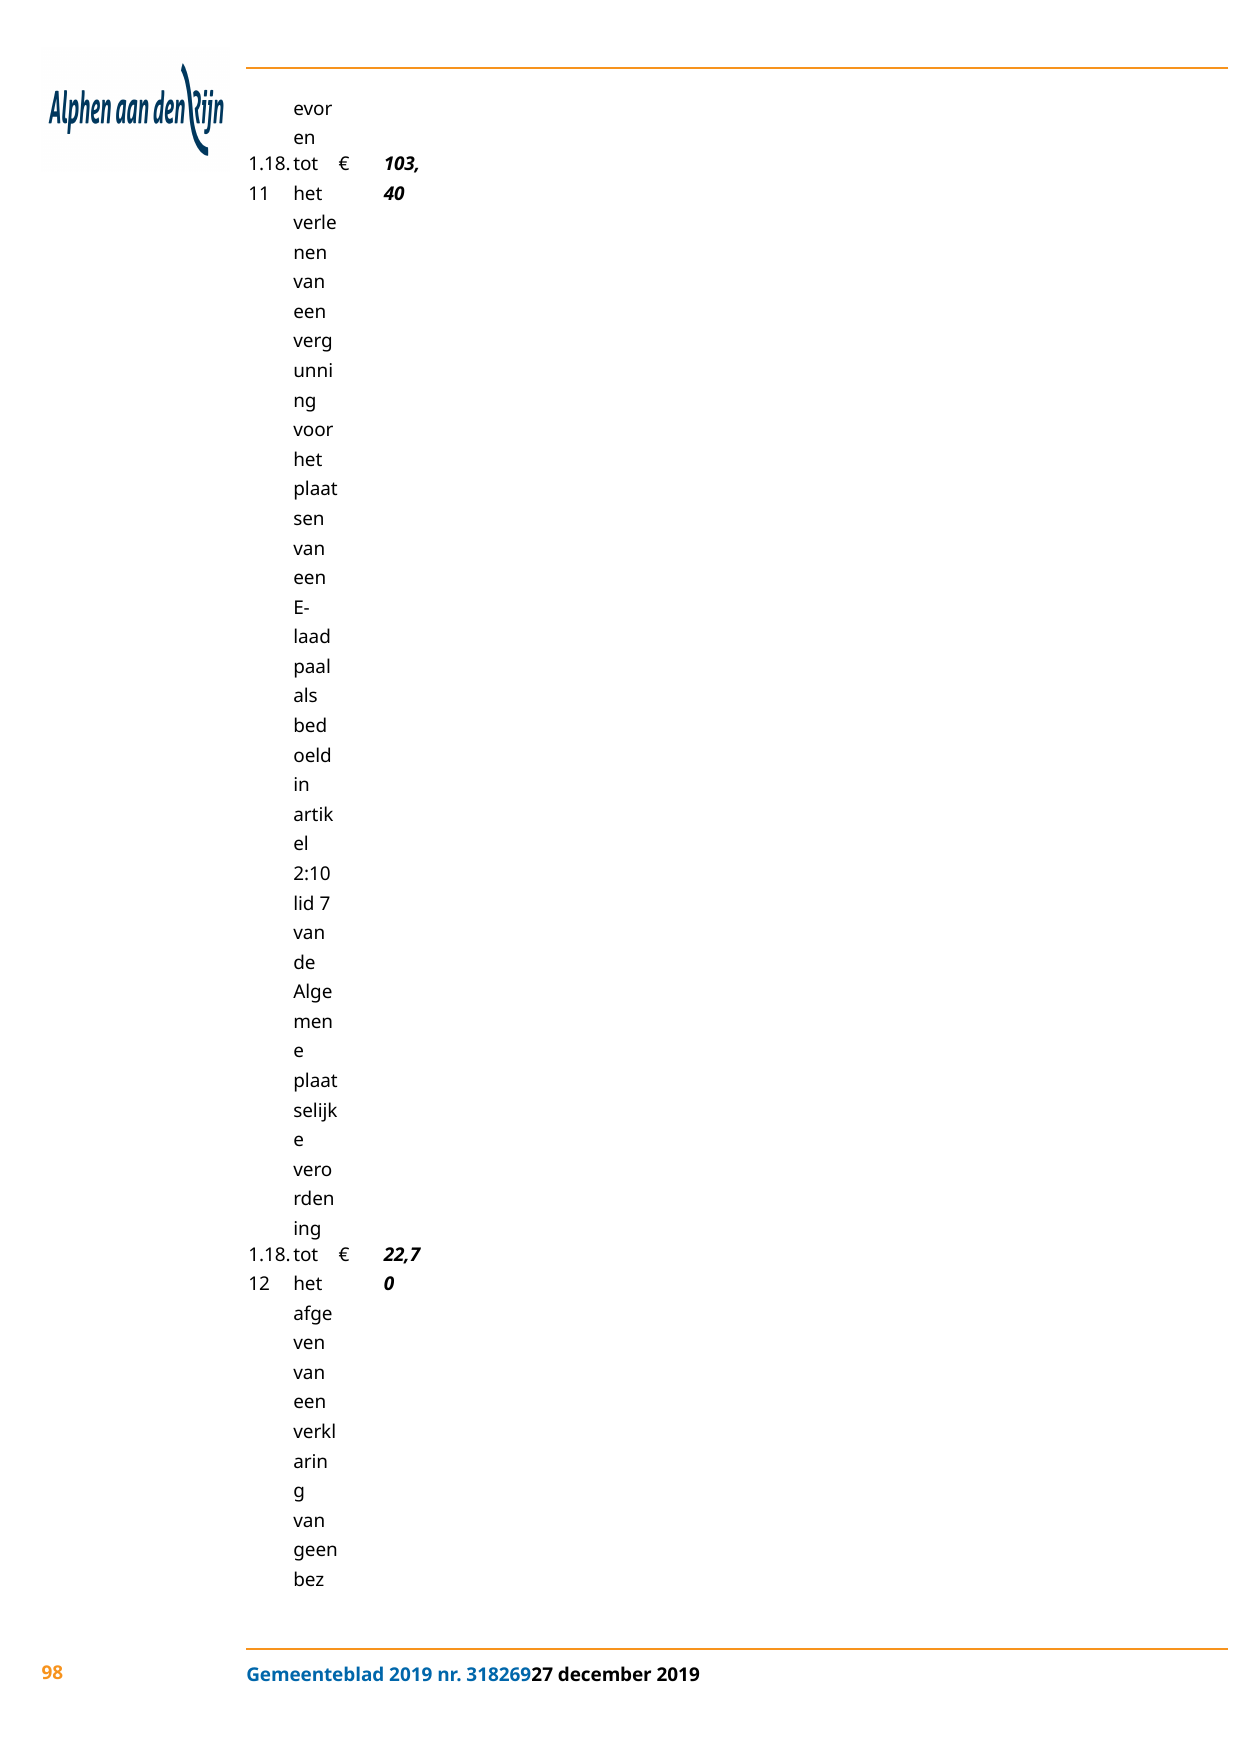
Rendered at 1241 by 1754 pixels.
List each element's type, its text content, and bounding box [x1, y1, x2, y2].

table_cell evoren [293, 95, 338, 150]
table_cell 1.18.11 [248, 150, 293, 1241]
table_cell [338, 95, 383, 150]
table_cell [384, 95, 429, 150]
table_cell € [338, 1241, 383, 1592]
table_cell € [338, 150, 383, 1241]
picture [41, 47, 231, 172]
table_cell 1.18.12 [248, 1241, 293, 1592]
table_cell 22,70 [384, 1241, 429, 1592]
table_cell tot het verlenen van een vergunning voor het plaatsen van een E-laadpaal als bedoeld in artikel 2:10 lid 7 van de Algemene plaatselijke verordening [293, 150, 338, 1241]
table_cell tot het afgeven van een verklaring van geen bez [293, 1241, 338, 1592]
table_cell 103,40 [384, 150, 429, 1241]
table_cell [248, 95, 293, 150]
